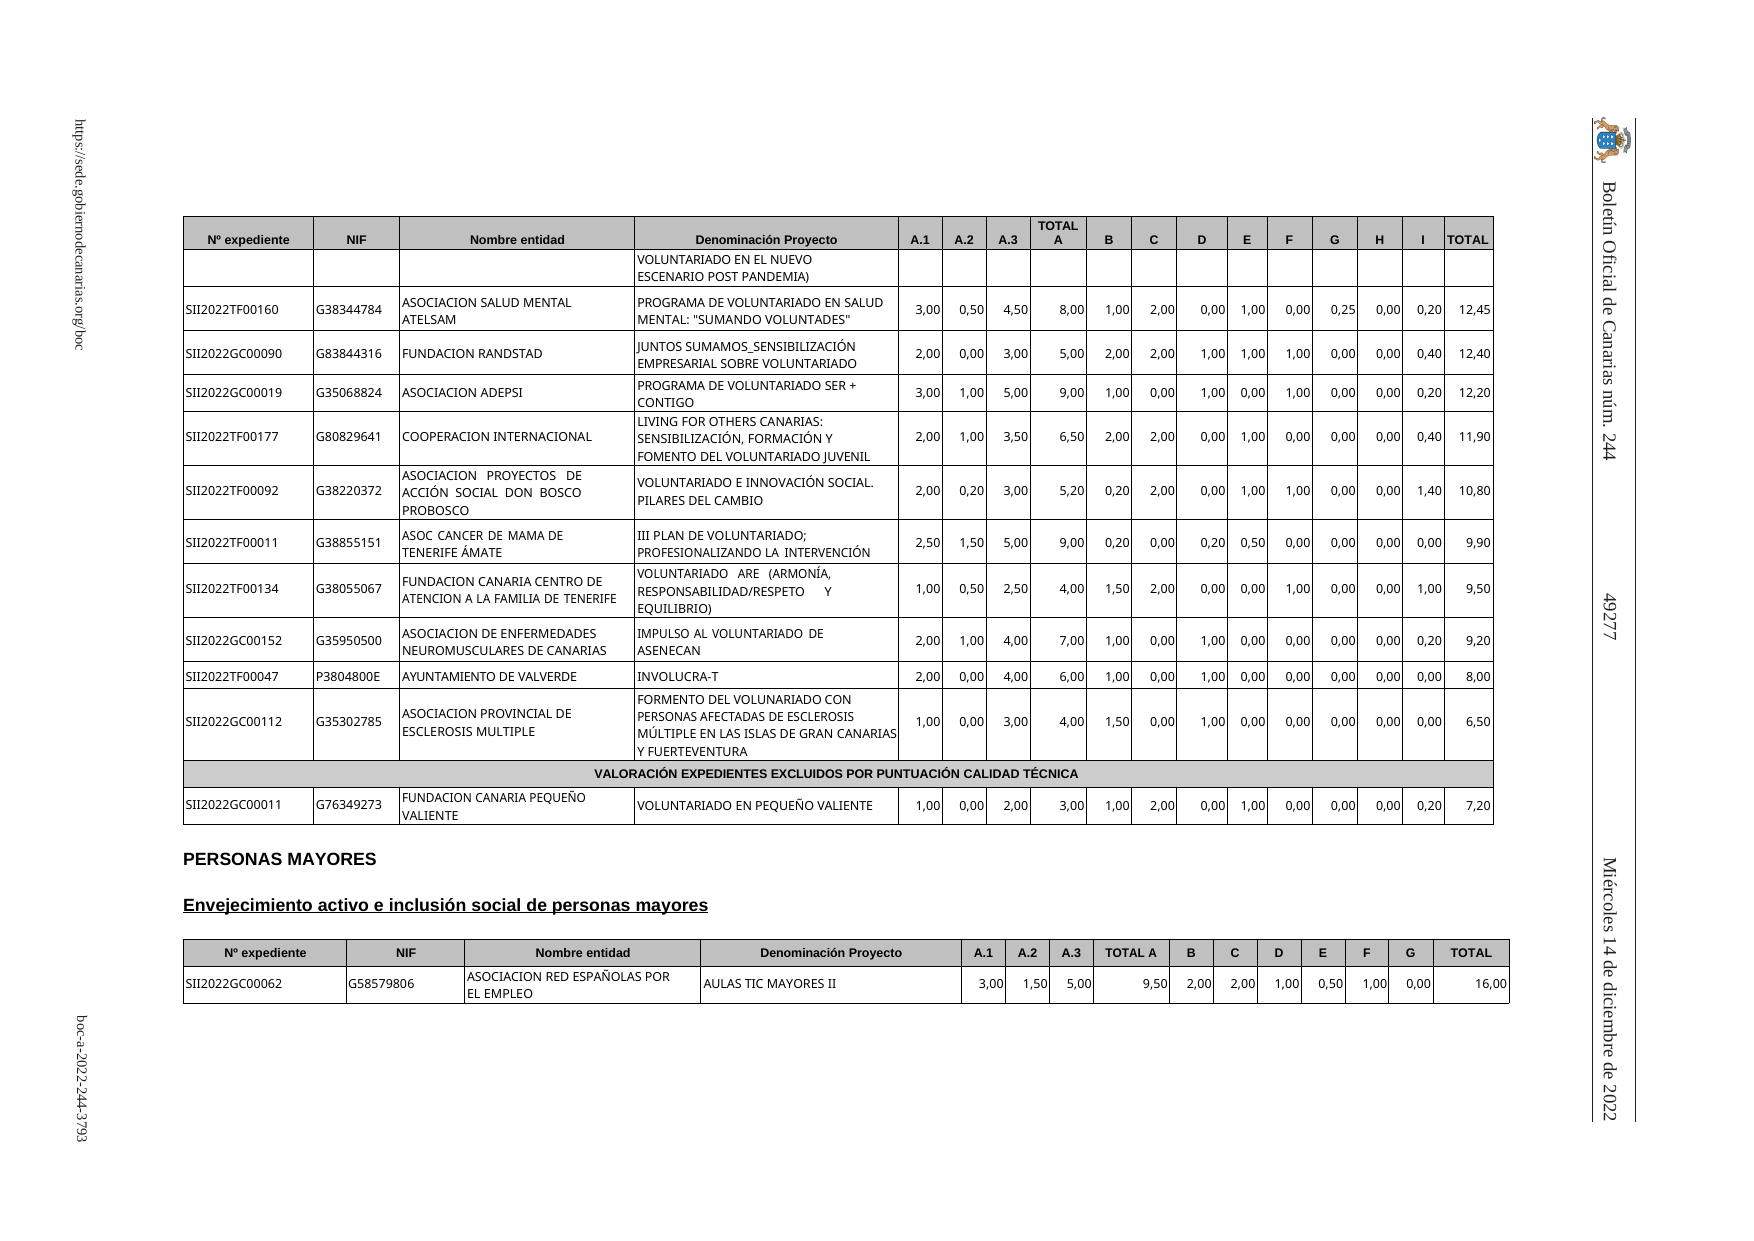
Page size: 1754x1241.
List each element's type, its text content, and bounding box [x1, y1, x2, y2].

table_header E [1228, 217, 1267, 249]
table_cell [987, 250, 1030, 286]
table_cell 1,00 [1228, 412, 1267, 465]
table_cell AYUNTAMIENTO DE VALVERDE [400, 662, 634, 688]
table_cell 0,00 [1313, 520, 1357, 563]
table_header F [1268, 217, 1312, 249]
table_cell G35302785 [314, 689, 399, 760]
table_cell 1,00 [899, 564, 942, 617]
table_cell JUNTOS SUMAMOS_SENSIBILIZACIÓN EMPRESARIAL SOBRE VOLUNTARIADO [635, 331, 898, 374]
table_cell 1,50 [1087, 564, 1131, 617]
table_cell 1,50 [1087, 689, 1131, 760]
table_cell PROGRAMA DE VOLUNTARIADO SER + CONTIGO [635, 375, 898, 411]
table_cell 0,00 [1313, 375, 1357, 411]
table_cell 2,00 [1087, 331, 1131, 374]
table_cell [899, 250, 942, 286]
table_cell [184, 250, 313, 286]
table_cell SII2022GC00062 [184, 967, 346, 1002]
table_cell SII2022GC00152 [184, 618, 313, 661]
table_cell G76349273 [314, 788, 399, 824]
table_header F [1346, 940, 1388, 966]
table_cell 1,00 [1228, 788, 1267, 824]
table_cell 1,00 [1087, 662, 1131, 688]
table_cell 0,00 [1228, 618, 1267, 661]
table_cell 2,00 [899, 331, 942, 374]
table_cell 0,00 [1132, 662, 1176, 688]
table_cell SII2022GC00011 [184, 788, 313, 824]
table_cell G35950500 [314, 618, 399, 661]
text PERSONAS MAYORES [183, 848, 1521, 869]
table_cell P3804800E [314, 662, 399, 688]
table_cell 1,50 [943, 520, 986, 563]
table_header A.1 [899, 217, 942, 249]
table_cell 0,50 [1228, 520, 1267, 563]
table_cell 0,00 [1132, 618, 1176, 661]
table_cell 0,00 [1358, 689, 1402, 760]
table_cell ASOCIACION RED ESPAÑOLAS POR EL EMPLEO [465, 967, 700, 1002]
text 49277 [1600, 593, 1621, 642]
table_cell 0,00 [1313, 618, 1357, 661]
table_cell 3,00 [899, 375, 942, 411]
table_cell 10,80 [1445, 466, 1493, 519]
table_cell [1313, 250, 1357, 286]
table_cell 9,20 [1445, 618, 1493, 661]
table_cell 2,00 [1132, 412, 1176, 465]
table_cell 3,00 [987, 466, 1030, 519]
table_cell [1445, 250, 1493, 286]
table_cell 1,00 [1177, 689, 1227, 760]
text https://sede.gobiernodecanarias.org/boc [72, 119, 89, 352]
table_cell 1,00 [943, 412, 986, 465]
table_header C [1132, 217, 1176, 249]
table_cell 0,00 [1268, 287, 1312, 330]
table_cell 1,00 [1228, 287, 1267, 330]
table_cell 0,00 [1268, 689, 1312, 760]
table_cell VOLUNTARIADO EN PEQUEÑO VALIENTE [635, 788, 898, 824]
table_cell LIVING FOR OTHERS CANARIAS: SENSIBILIZACIÓN, FORMACIÓN Y FOMENTO DEL VOLUNTARIADO JUVENIL [635, 412, 898, 465]
table_cell G38855151 [314, 520, 399, 563]
table_cell 2,50 [987, 564, 1030, 617]
table_cell ASOCIACION ADEPSI [400, 375, 634, 411]
table_cell 2,50 [899, 520, 942, 563]
table_cell 1,00 [1346, 967, 1388, 1002]
table_cell [1132, 250, 1176, 286]
table_cell 1,00 [899, 689, 942, 760]
table_header B [1087, 217, 1131, 249]
table_cell 0,00 [1313, 466, 1357, 519]
table_cell SII2022TF00092 [184, 466, 313, 519]
table_header I [1403, 217, 1444, 249]
table_cell G38220372 [314, 466, 399, 519]
table_cell 1,00 [1177, 331, 1227, 374]
table_cell 0,00 [1358, 564, 1402, 617]
table_cell 2,00 [1132, 564, 1176, 617]
table_cell 16,00 [1434, 967, 1509, 1002]
table_cell 0,00 [1313, 788, 1357, 824]
table_cell 6,00 [1031, 662, 1086, 688]
table_cell 0,00 [1132, 375, 1176, 411]
table_cell SII2022TF00047 [184, 662, 313, 688]
table_cell 0,00 [1132, 520, 1176, 563]
table_header Nombre entidad [465, 940, 700, 966]
table_cell 0,00 [943, 331, 986, 374]
table_cell 2,00 [899, 618, 942, 661]
table_header Nº expediente [184, 940, 346, 966]
table_header A.1 [962, 940, 1005, 966]
table_cell 5,00 [987, 375, 1030, 411]
table_cell 9,50 [1094, 967, 1169, 1002]
table_header B [1170, 940, 1213, 966]
table_cell 0,20 [1403, 618, 1444, 661]
table_cell G80829641 [314, 412, 399, 465]
table_cell 3,00 [1031, 788, 1086, 824]
table_cell VALORACIÓN EXPEDIENTES EXCLUIDOS POR PUNTUACIÓN CALIDAD TÉCNICA [184, 761, 1493, 787]
table_cell 2,00 [1087, 412, 1131, 465]
table_cell 3,00 [899, 287, 942, 330]
table_cell G35068824 [314, 375, 399, 411]
text Boletín Oficial de Canarias núm. 244 [1599, 181, 1621, 462]
table_cell [1358, 250, 1402, 286]
table_cell 0,00 [1403, 689, 1444, 760]
table_cell 0,50 [943, 287, 986, 330]
table_cell 0,20 [1403, 287, 1444, 330]
table_cell 5,00 [1031, 331, 1086, 374]
table_header G [1389, 940, 1433, 966]
table_header A.2 [943, 217, 986, 249]
table_cell 1,00 [1177, 375, 1227, 411]
table_cell 3,00 [987, 331, 1030, 374]
table_header NIF [314, 217, 399, 249]
table_cell VOLUNTARIADO E INNOVACIÓN SOCIAL. PILARES DEL CAMBIO [635, 466, 898, 519]
table_cell 0,40 [1403, 331, 1444, 374]
table_cell 3,00 [987, 689, 1030, 760]
table_cell 0,00 [943, 662, 986, 688]
table_header TOTAL A [1031, 217, 1086, 249]
table_cell FUNDACION CANARIA PEQUEÑO VALIENTE [400, 788, 634, 824]
table_cell 12,40 [1445, 331, 1493, 374]
table_cell 0,00 [1403, 662, 1444, 688]
table_cell 0,00 [1177, 466, 1227, 519]
table_header NIF [347, 940, 464, 966]
table_cell 1,00 [1087, 287, 1131, 330]
table_cell AULAS TIC MAYORES II [701, 967, 961, 1002]
table_cell 1,00 [1268, 331, 1312, 374]
table_cell 0,00 [1358, 466, 1402, 519]
table_cell 9,50 [1445, 564, 1493, 617]
table_cell 0,00 [1228, 564, 1267, 617]
table_cell 0,00 [1177, 412, 1227, 465]
table_cell G38344784 [314, 287, 399, 330]
text Envejecimiento activo e inclusión social de personas mayores [183, 894, 1521, 915]
table_cell 0,50 [1302, 967, 1345, 1002]
table_cell 0,40 [1403, 412, 1444, 465]
table_cell 0,00 [1268, 520, 1312, 563]
table_cell 2,00 [987, 788, 1030, 824]
table_cell FUNDACION RANDSTAD [400, 331, 634, 374]
table_cell [1177, 250, 1227, 286]
table_cell 0,00 [1313, 662, 1357, 688]
table_cell G38055067 [314, 564, 399, 617]
table_cell 2,00 [1132, 466, 1176, 519]
table_cell 0,00 [1177, 564, 1227, 617]
table_cell 2,00 [899, 466, 942, 519]
picture [1594, 117, 1631, 163]
table_cell 1,00 [1268, 375, 1312, 411]
table_cell 1,00 [1258, 967, 1301, 1002]
table_cell 2,00 [1132, 287, 1176, 330]
table_cell 2,00 [899, 662, 942, 688]
table_cell 0,00 [1228, 662, 1267, 688]
table_cell 0,00 [1358, 662, 1402, 688]
table_cell 9,00 [1031, 520, 1086, 563]
table_cell 7,00 [1031, 618, 1086, 661]
text boc-a-2022-244-3793 [74, 1016, 91, 1145]
table_header Denominación Proyecto [701, 940, 961, 966]
table_cell SII2022GC00112 [184, 689, 313, 760]
table_cell VOLUNTARIADO EN EL NUEVO ESCENARIO POST PANDEMIA) [635, 250, 898, 286]
table_cell SII2022GC00019 [184, 375, 313, 411]
table_cell 4,00 [1031, 564, 1086, 617]
table_cell 0,00 [1313, 689, 1357, 760]
table_cell 1,00 [1087, 788, 1131, 824]
table_cell 8,00 [1031, 287, 1086, 330]
table_cell 1,00 [1403, 564, 1444, 617]
table_header E [1302, 940, 1345, 966]
table_cell 12,45 [1445, 287, 1493, 330]
table_header Denominación Proyecto [635, 217, 898, 249]
table_cell 0,00 [1268, 618, 1312, 661]
table_cell [1228, 250, 1267, 286]
table_cell G83844316 [314, 331, 399, 374]
table_cell [314, 250, 399, 286]
table_cell [943, 250, 986, 286]
table_cell 2,00 [1132, 331, 1176, 374]
table_cell 0,00 [1177, 788, 1227, 824]
table_cell [1031, 250, 1086, 286]
table_cell INVOLUCRA-T [635, 662, 898, 688]
table_cell ASOCIACION SALUD MENTAL ATELSAM [400, 287, 634, 330]
table_cell 1,00 [1268, 564, 1312, 617]
table_cell 4,00 [987, 662, 1030, 688]
table_cell 0,00 [1358, 375, 1402, 411]
table_cell 7,20 [1445, 788, 1493, 824]
table_cell 0,00 [943, 788, 986, 824]
table_cell 0,00 [1268, 788, 1312, 824]
table_cell III PLAN DE VOLUNTARIADO; PROFESIONALIZANDO LA INTERVENCIÓN [635, 520, 898, 563]
table_cell 2,00 [1214, 967, 1257, 1002]
table_cell VOLUNTARIADO ARE (ARMONÍA, RESPONSABILIDAD/RESPETO Y EQUILIBRIO) [635, 564, 898, 617]
table_cell 0,20 [1403, 375, 1444, 411]
table_cell 0,00 [1313, 331, 1357, 374]
table_cell 6,50 [1445, 689, 1493, 760]
table_cell 0,50 [943, 564, 986, 617]
table_cell 1,00 [1177, 618, 1227, 661]
table_cell 4,00 [987, 618, 1030, 661]
table_cell 1,00 [1228, 466, 1267, 519]
table_cell ASOCIACION DE ENFERMEDADES NEUROMUSCULARES DE CANARIAS [400, 618, 634, 661]
table_cell 9,90 [1445, 520, 1493, 563]
table_cell 1,40 [1403, 466, 1444, 519]
table_header G [1313, 217, 1357, 249]
table_cell 5,20 [1031, 466, 1086, 519]
table_cell 0,00 [1268, 412, 1312, 465]
table_cell PROGRAMA DE VOLUNTARIADO EN SALUD MENTAL: "SUMANDO VOLUNTADES" [635, 287, 898, 330]
table_cell 1,50 [1006, 967, 1049, 1002]
table_cell 5,00 [1050, 967, 1093, 1002]
table_cell 0,20 [943, 466, 986, 519]
table_cell [400, 250, 634, 286]
table_cell IMPULSO AL VOLUNTARIADO DE ASENECAN [635, 618, 898, 661]
table_cell FUNDACION CANARIA CENTRO DE ATENCION A LA FAMILIA DE TENERIFE [400, 564, 634, 617]
table_cell SII2022TF00134 [184, 564, 313, 617]
table_cell 4,00 [1031, 689, 1086, 760]
table_cell 0,00 [1228, 375, 1267, 411]
table_cell 0,20 [1087, 520, 1131, 563]
table_header D [1177, 217, 1227, 249]
table_cell 1,00 [1177, 662, 1227, 688]
table_header TOTAL [1434, 940, 1509, 966]
table_cell 8,00 [1445, 662, 1493, 688]
table_header Nombre entidad [400, 217, 634, 249]
table_cell SII2022TF00177 [184, 412, 313, 465]
table_cell 5,00 [987, 520, 1030, 563]
table_cell 2,00 [1170, 967, 1213, 1002]
table_cell 12,20 [1445, 375, 1493, 411]
table_cell 2,00 [1132, 788, 1176, 824]
table_cell 1,00 [899, 788, 942, 824]
table_cell 0,00 [1358, 520, 1402, 563]
table_cell 0,00 [1313, 412, 1357, 465]
table_header TOTAL [1445, 217, 1493, 249]
table_header H [1358, 217, 1402, 249]
table_header Nº expediente [184, 217, 313, 249]
table_cell 3,50 [987, 412, 1030, 465]
table_cell 0,00 [1228, 689, 1267, 760]
table_cell 0,00 [1268, 662, 1312, 688]
table_cell 9,00 [1031, 375, 1086, 411]
table_cell 1,00 [943, 618, 986, 661]
table_header A.2 [1006, 940, 1049, 966]
table_cell 0,00 [1358, 788, 1402, 824]
table_cell 0,20 [1403, 788, 1444, 824]
table_cell SII2022GC00090 [184, 331, 313, 374]
table_cell ASOCIACION PROVINCIAL DE ESCLEROSIS MULTIPLE [400, 689, 634, 760]
table_cell 1,00 [1228, 331, 1267, 374]
table_cell 0,00 [1403, 520, 1444, 563]
table_cell [1403, 250, 1444, 286]
table_cell 4,50 [987, 287, 1030, 330]
table_cell 0,00 [1132, 689, 1176, 760]
table_header A.3 [987, 217, 1030, 249]
table_cell [1087, 250, 1131, 286]
table_cell 0,25 [1313, 287, 1357, 330]
table_cell 0,00 [1389, 967, 1433, 1002]
table_cell G58579806 [347, 967, 464, 1002]
text Miércoles 14 de diciembre de 2022 [1600, 857, 1621, 1124]
table_cell SII2022TF00160 [184, 287, 313, 330]
table_cell 2,00 [899, 412, 942, 465]
table_cell 0,20 [1087, 466, 1131, 519]
table_cell 1,00 [943, 375, 986, 411]
table_cell 1,00 [1268, 466, 1312, 519]
table_cell COOPERACION INTERNACIONAL [400, 412, 634, 465]
table_cell 11,90 [1445, 412, 1493, 465]
table_cell FORMENTO DEL VOLUNARIADO CON PERSONAS AFECTADAS DE ESCLEROSIS MÚLTIPLE EN LAS ISLAS DE GRAN CANARIAS Y FUERTEVENTURA [635, 689, 898, 760]
table_cell 1,00 [1087, 375, 1131, 411]
table_cell [1268, 250, 1312, 286]
table_cell 0,00 [1177, 287, 1227, 330]
table_header D [1258, 940, 1301, 966]
table_header C [1214, 940, 1257, 966]
table_cell 3,00 [962, 967, 1005, 1002]
table_cell 0,20 [1177, 520, 1227, 563]
table_cell 1,00 [1087, 618, 1131, 661]
table_cell 0,00 [943, 689, 986, 760]
table_cell ASOCIACION PROYECTOS DE ACCIÓN SOCIAL DON BOSCO PROBOSCO [400, 466, 634, 519]
table_header A.3 [1050, 940, 1093, 966]
table_cell 0,00 [1358, 331, 1402, 374]
table_cell 6,50 [1031, 412, 1086, 465]
table_header TOTAL A [1094, 940, 1169, 966]
table_cell SII2022TF00011 [184, 520, 313, 563]
table_cell 0,00 [1358, 412, 1402, 465]
table_cell 0,00 [1358, 618, 1402, 661]
table_cell 0,00 [1313, 564, 1357, 617]
table_cell 0,00 [1358, 287, 1402, 330]
table_cell ASOC CANCER DE MAMA DE TENERIFE ÁMATE [400, 520, 634, 563]
